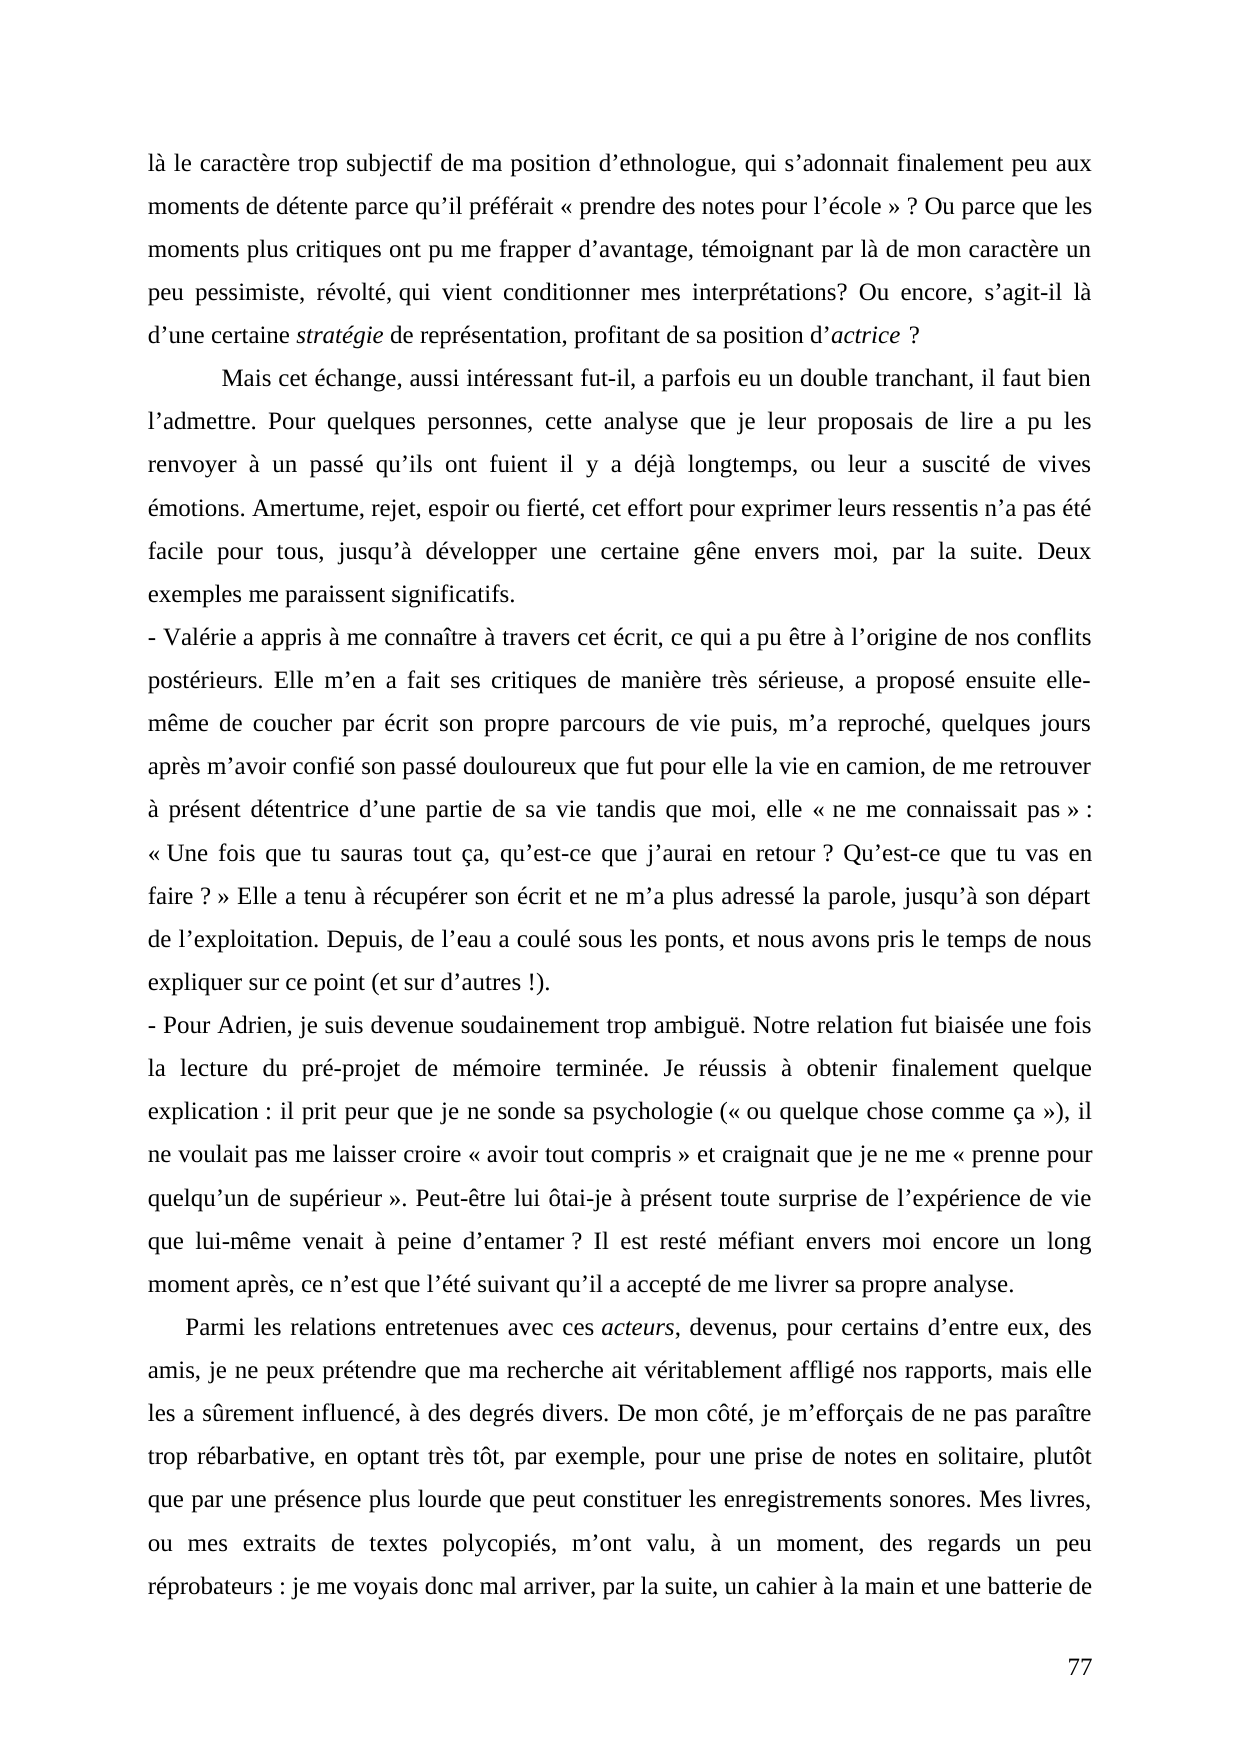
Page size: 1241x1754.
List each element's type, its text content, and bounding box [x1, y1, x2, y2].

text Mais cet échange, aussi intéressant fut-il, a parfois eu un double tranchant, il faut bien l’admettre. Pour quelques personnes, cette analyse que je leur proposais de lire a pu les renvoyer à un passé qu’ils ont fuient il y a déjà longtemps, ou leur a suscité de vives émotions. Amertume, rejet, espoir ou fierté, cet effort pour exprimer leurs ressentis n’a pas été facile pour tous, jusqu’à développer une certaine gêne envers moi, par la suite. Deux exemples me paraissent significatifs. [148, 363, 1093, 608]
text - Pour Adrien, je suis devenue soudainement trop ambiguë. Notre relation fut biaisée une fois la lecture du pré-projet de mémoire terminée. Je réussis à obtenir finalement quelque explication : il prit peur que je ne sonde sa psychologie (« ou quelque chose comme ça »), il ne voulait pas me laisser croire « avoir tout compris » et craignait que je ne me « prenne pour quelqu’un de supérieur ». Peut-être lui ôtai-je à présent toute surprise de l’expérience de vie que lui-même venait à peine d’entamer ? Il est resté méfiant envers moi encore un long moment après, ce n’est que l’été suivant qu’il a accepté de me livrer sa propre analyse. [148, 1010, 1093, 1298]
text - Valérie a appris à me connaître à travers cet écrit, ce qui a pu être à l’origine de nos conflits postérieurs. Elle m’en a fait ses critiques de manière très sérieuse, a proposé ensuite elle-même de coucher par écrit son propre parcours de vie puis, m’a reproché, quelques jours après m’avoir confié son passé douloureux que fut pour elle la vie en camion, de me retrouver à présent détentrice d’une partie de sa vie tandis que moi, elle « ne me connaissait pas » : « Une fois que tu sauras tout ça, qu’est-ce que j’aurai en retour ? Qu’est-ce que tu vas en faire ? » Elle a tenu à récupérer son écrit et ne m’a plus adressé la parole, jusqu’à son départ de l’exploitation. Depuis, de l’eau a coulé sous les ponts, et nous avons pris le temps de nous expliquer sur ce point (et sur d’autres !). [148, 622, 1093, 996]
text là le caractère trop subjectif de ma position d’ethnologue, qui s’adonnait finalement peu aux moments de détente parce qu’il préférait « prendre des notes pour l’école » ? Ou parce que les moments plus critiques ont pu me frapper d’avantage, témoignant par là de mon caractère un peu pessimiste, révolté, qui vient conditionner mes interprétations? Ou encore, s’agit-il là d’une certaine stratégie de représentation, profitant de sa position d’actrice ? [148, 148, 1093, 349]
text Parmi les relations entretenues avec ces acteurs, devenus, pour certains d’entre eux, des amis, je ne peux prétendre que ma recherche ait véritablement affligé nos rapports, mais elle les a sûrement influencé, à des degrés divers. De mon côté, je m’efforçais de ne pas paraître trop rébarbative, en optant très tôt, par exemple, pour une prise de notes en solitaire, plutôt que par une présence plus lourde que peut constituer les enregistrements sonores. Mes livres, ou mes extraits de textes polycopiés, m’ont valu, à un moment, des regards un peu réprobateurs : je me voyais donc mal arriver, par la suite, un cahier à la main et une batterie de [148, 1312, 1093, 1599]
